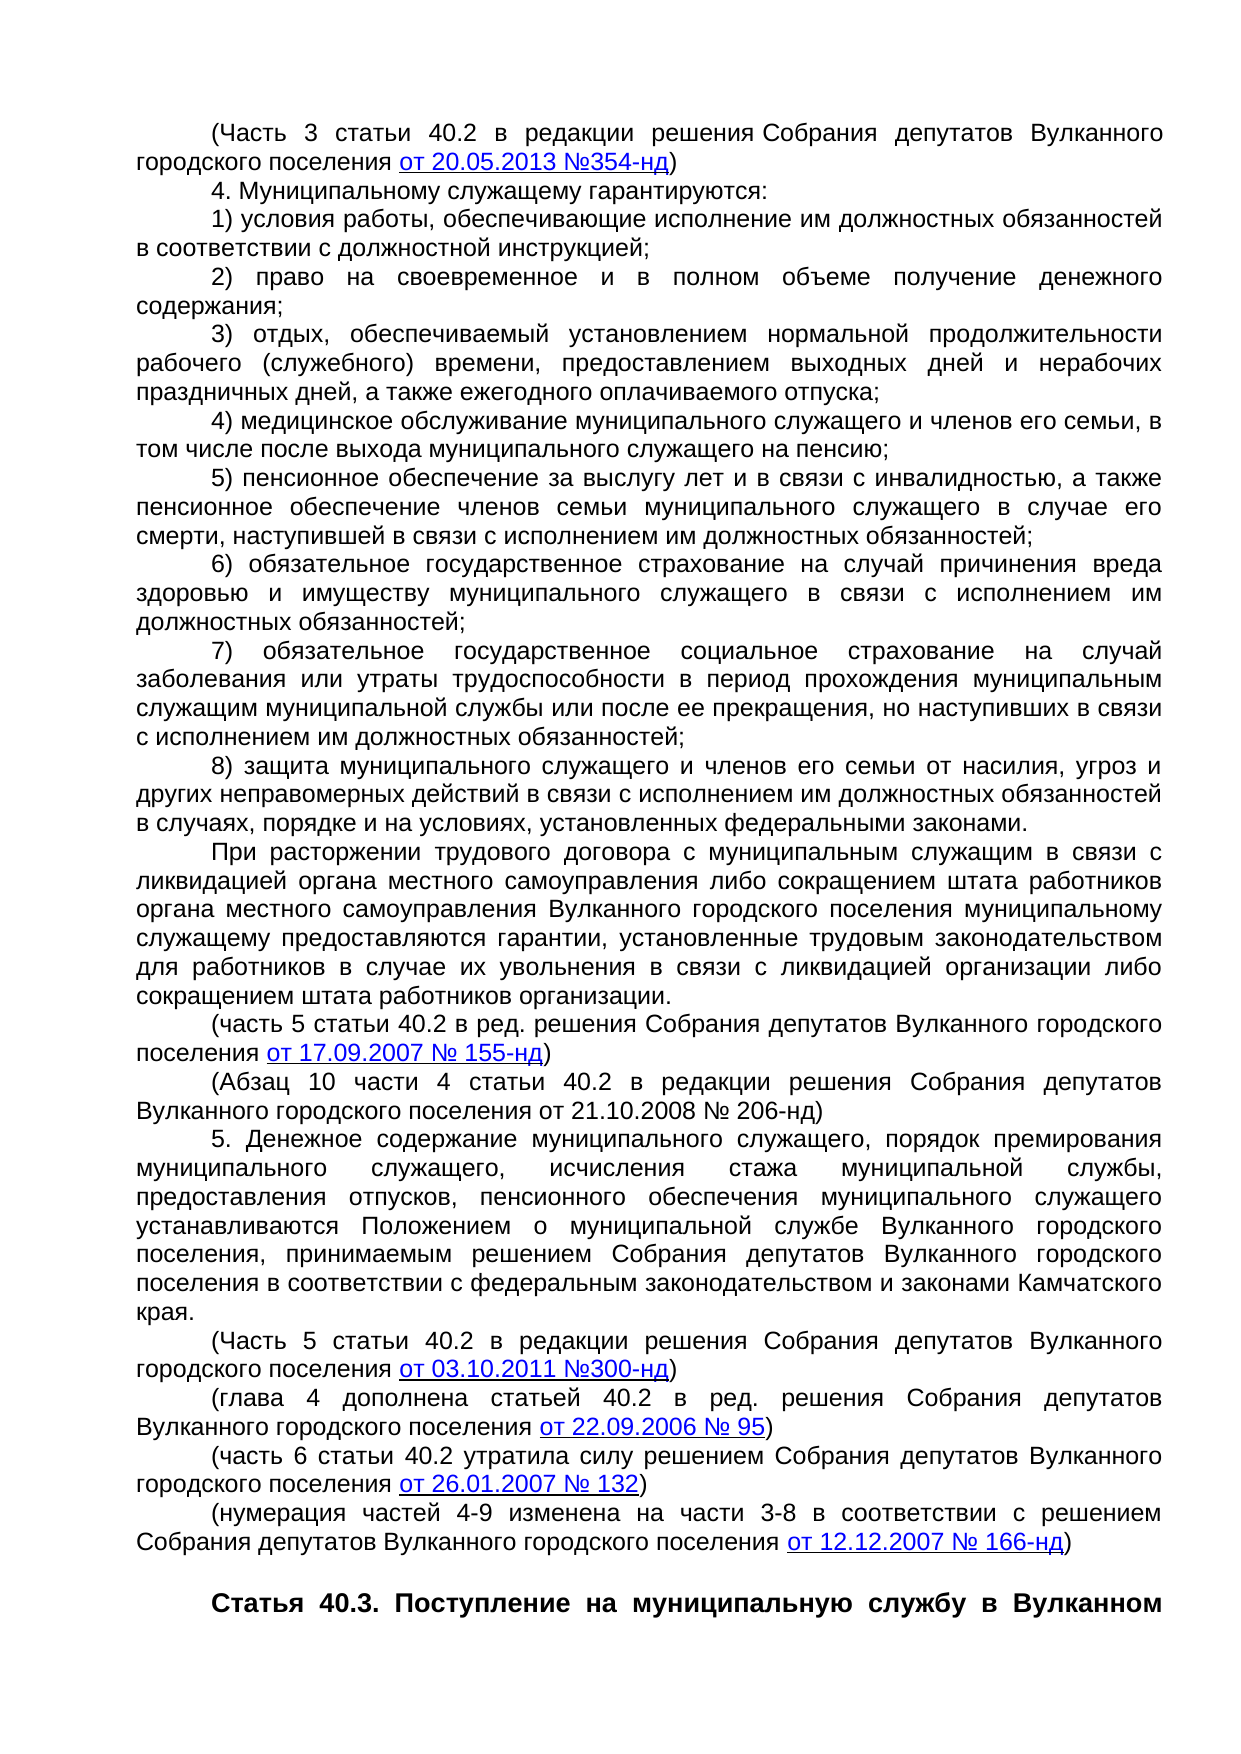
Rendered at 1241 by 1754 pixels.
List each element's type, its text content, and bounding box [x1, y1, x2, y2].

text При расторжении трудового договора с муниципальным служащим в связи с ликвидацией органа местного самоуправления либо сокращением штата работников органа местного самоуправления Вулканного городского поселения муниципальному служащему предоставляются гарантии, установленные трудовым законодательством для работников в случае их увольнения в связи с ликвидацией организации либо сокращением штата работников организации. [136, 837, 1163, 1009]
text 1) условия работы, обеспечивающие исполнение им должностных обязанностей в соответствии с должностной инструкцией; [136, 204, 1163, 262]
text (нумерация частей 4-9 изменена на части 3-8 в соответствии с решением Собрания депутатов Вулканного городского поселения от 12.12.2007 № 166-нд) [136, 1498, 1163, 1556]
text 5) пенсионное обеспечение за выслугу лет и в связи с инвалидностью, а также пенсионное обеспечение членов семьи муниципального служащего в случае его смерти, наступившей в связи с исполнением им должностных обязанностей; [136, 463, 1163, 549]
text (часть 6 статьи 40.2 утратила силу решением Собрания депутатов Вулканного городского поселения от 26.01.2007 № 132) [136, 1441, 1163, 1498]
text 4) медицинское обслуживание муниципального служащего и членов его семьи, в том числе после выхода муниципального служащего на пенсию; [136, 406, 1163, 463]
text 8) защита муниципального служащего и членов его семьи от насилия, угроз и других неправомерных действий в связи с исполнением им должностных обязанностей в случаях, порядке и на условиях, установленных федеральными законами. [136, 751, 1163, 837]
text 7) обязательное государственное социальное страхование на случай заболевания или утраты трудоспособности в период прохождения муниципальным служащим муниципальной службы или после ее прекращения, но наступивших в связи с исполнением им должностных обязанностей; [136, 636, 1163, 751]
text 6) обязательное государственное страхование на случай причинения вреда здоровью и имуществу муниципального служащего в связи с исполнением им должностных обязанностей; [136, 549, 1163, 636]
text (часть 5 статьи 40.2 в ред. решения Собрания депутатов Вулканного городского поселения от 17.09.2007 № 155-нд) [136, 1009, 1163, 1067]
text (Часть 3 статьи 40.2 в редакции решения Собрания депутатов Вулканного городского поселения от 20.05.2013 №354-нд) [136, 118, 1163, 176]
text (Часть 5 статьи 40.2 в редакции решения Собрания депутатов Вулканного городского поселения от 03.10.2011 №300-нд) [136, 1326, 1163, 1383]
text 3) отдых, обеспечиваемый установлением нормальной продолжительности рабочего (служебного) времени, предоставлением выходных дней и нерабочих праздничных дней, а также ежегодного оплачиваемого отпуска; [136, 319, 1163, 406]
text (Абзац 10 части 4 статьи 40.2 в редакции решения Собрания депутатов Вулканного городского поселения от 21.10.2008 № 206-нд) [136, 1067, 1163, 1124]
text 4. Муниципальному служащему гарантируются: [136, 176, 1163, 204]
text 5. Денежное содержание муниципального служащего, порядок премирования муниципального служащего, исчисления стажа муниципальной службы, предоставления отпусков, пенсионного обеспечения муниципального служащего устанавливаются Положением о муниципальной службе Вулканного городского поселения, принимаемым решением Собрания депутатов Вулканного городского поселения в соответствии с федеральным законодательством и законами Камчатского края. [136, 1124, 1163, 1326]
text Статья 40.3. Поступление на муниципальную службу в Вулканном [136, 1587, 1163, 1618]
text (глава 4 дополнена статьей 40.2 в ред. решения Собрания депутатов Вулканного городского поселения от 22.09.2006 № 95) [136, 1383, 1163, 1441]
text 2) право на своевременное и в полном объеме получение денежного содержания; [136, 262, 1163, 319]
